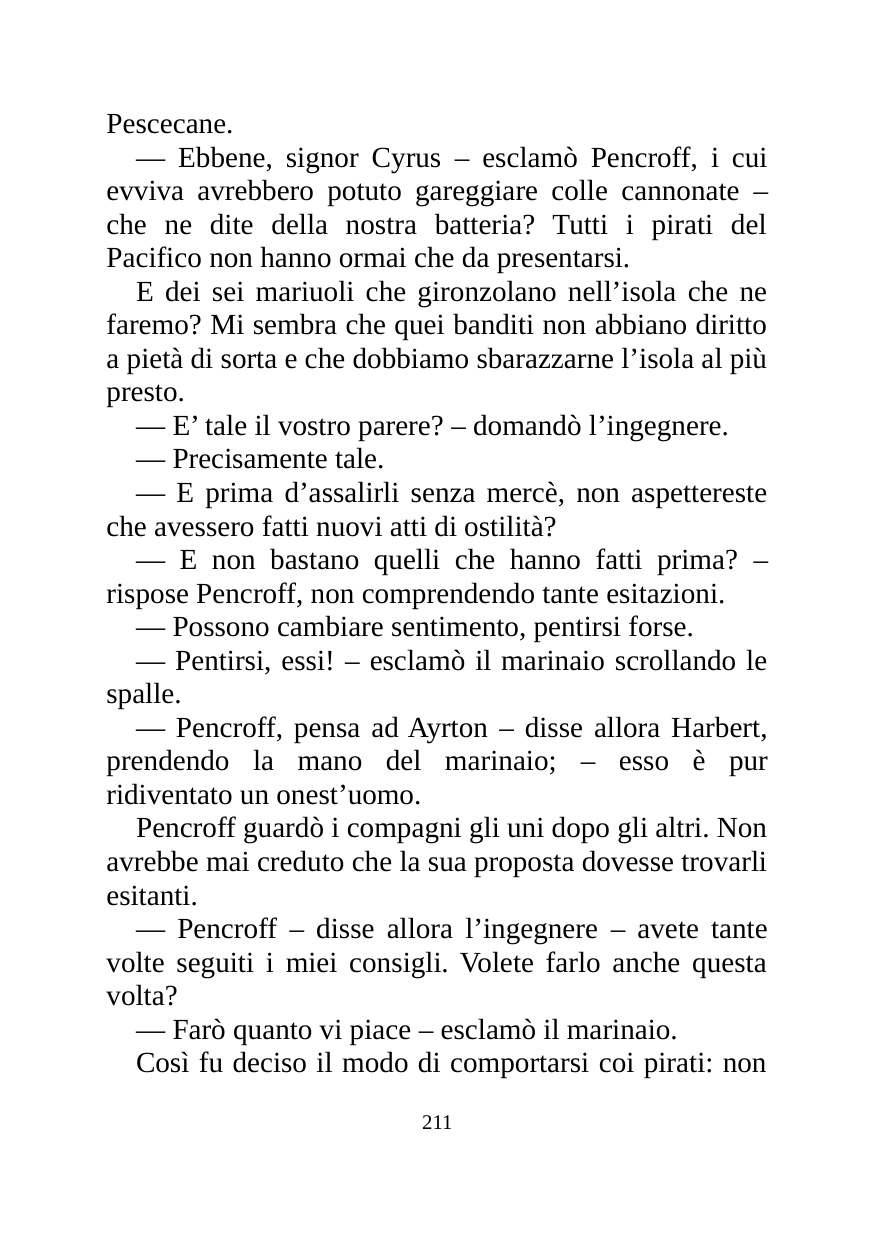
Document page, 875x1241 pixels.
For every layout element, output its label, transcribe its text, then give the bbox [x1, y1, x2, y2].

text E dei sei mariuoli che gironzolano nell’isola che ne faremo? Mi sembra che quei banditi non abbiano diritto a pietà di sorta e che dobbiamo sbarazzarne l’isola al più presto. [106, 274, 768, 408]
text — Precisamente tale. [106, 442, 768, 475]
text — E non bastano quelli che hanno fatti prima? – rispose Pencroff, non comprendendo tante esitazioni. [106, 542, 768, 609]
text — E prima d’assalirli senza mercè, non aspettereste che avessero fatti nuovi atti di ostilità? [106, 475, 768, 542]
text — Pencroff, pensa ad Ayrton – disse allora Harbert, prendendo la mano del marinaio; – esso è pur ridiventato un onest’uomo. [106, 710, 768, 811]
text — Ebbene, signor Cyrus – esclamò Pencroff, i cui evviva avrebbero potuto gareggiare colle cannonate – che ne dite della nostra batteria? Tutti i pirati del Pacifico non hanno ormai che da presentarsi. [106, 140, 768, 274]
text — Farò quanto vi piace – esclamò il marinaio. [106, 1012, 768, 1045]
text Così fu deciso il modo di comportarsi coi pirati: non [106, 1045, 768, 1079]
text — Pencroff – disse allora l’ingegnere – avete tante volte seguiti i miei consigli. Volete farlo anche questa volta? [106, 911, 768, 1012]
text — Pentirsi, essi! – esclamò il marinaio scrollando le spalle. [106, 643, 768, 710]
text Pescecane. [106, 106, 768, 140]
text Pencroff guardò i compagni gli uni dopo gli altri. Non avrebbe mai creduto che la sua proposta dovesse trovarli esitanti. [106, 811, 768, 911]
text — E’ tale il vostro parere? – domandò l’ingegnere. [106, 408, 768, 442]
text — Possono cambiare sentimento, pentirsi forse. [106, 609, 768, 643]
